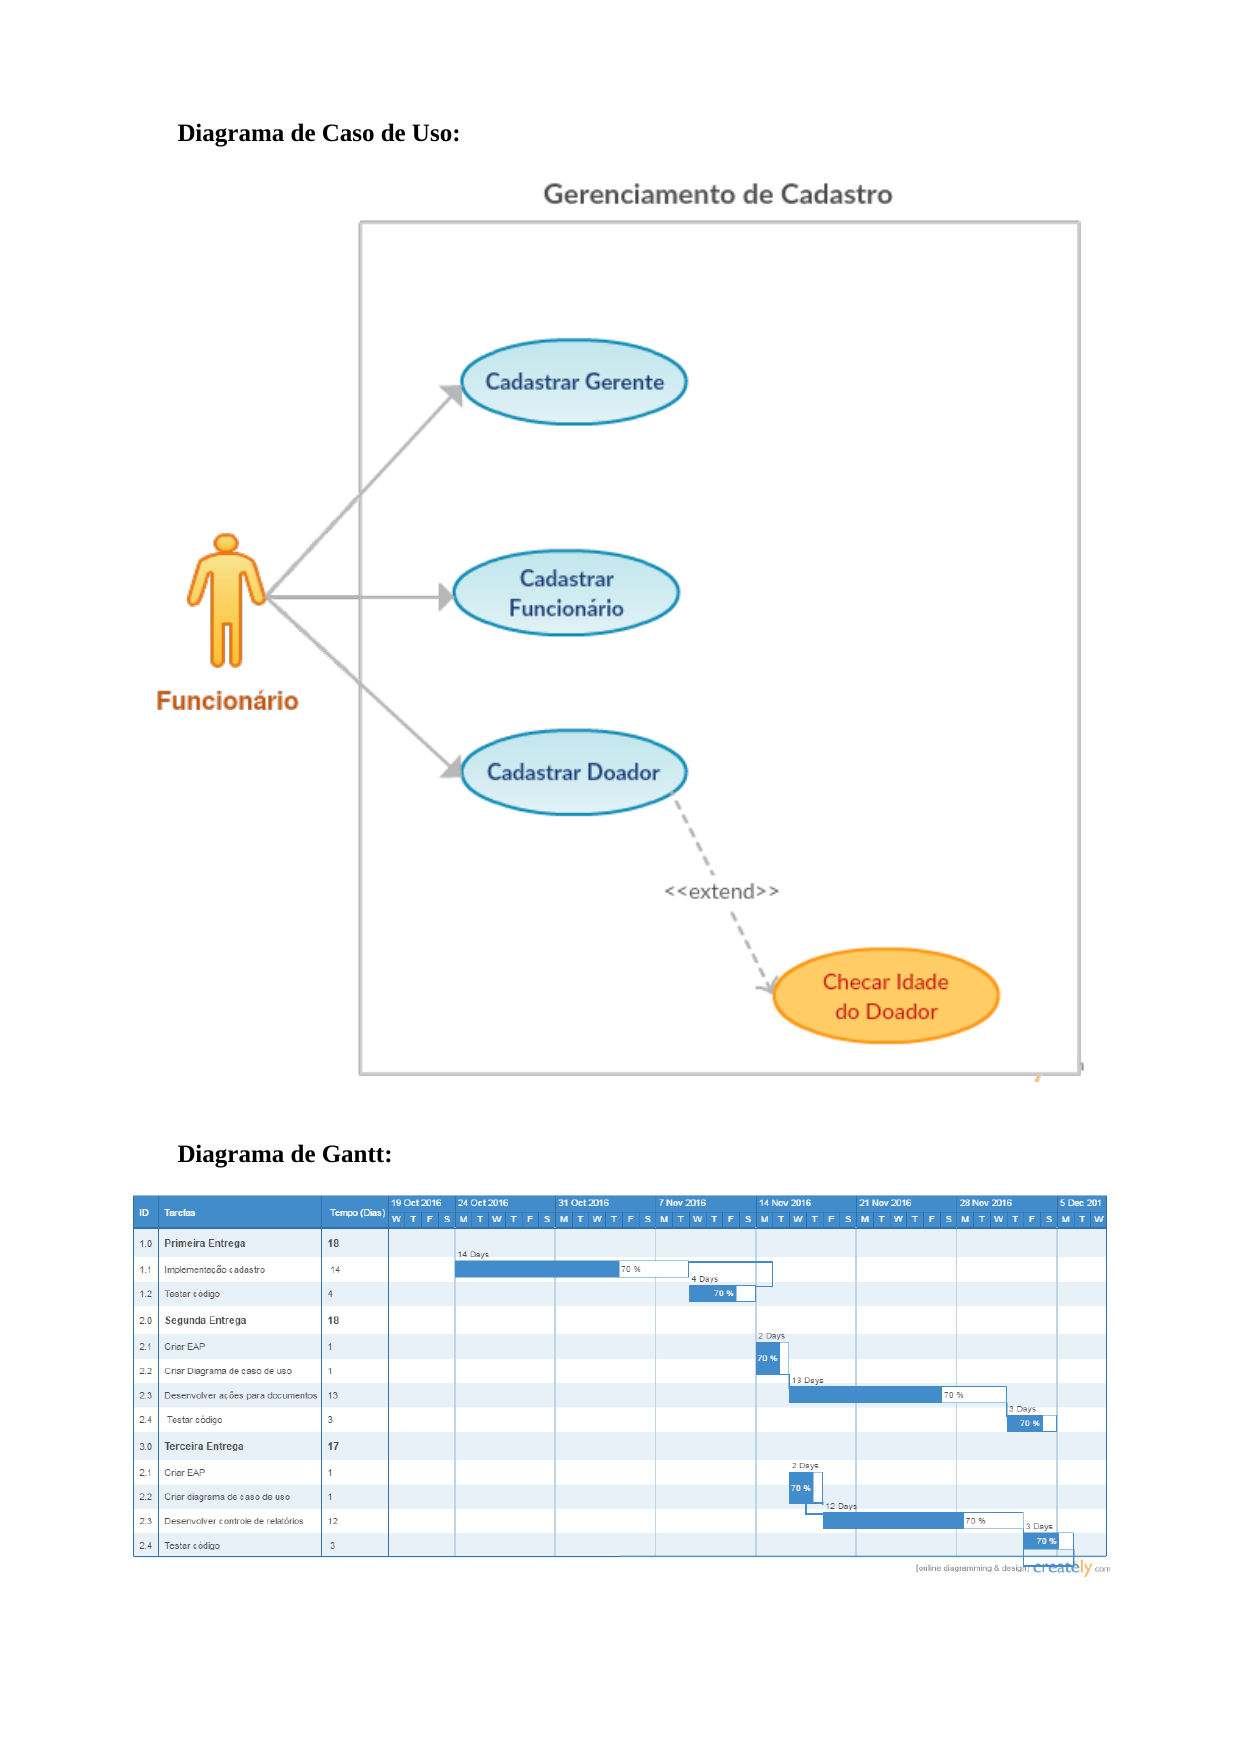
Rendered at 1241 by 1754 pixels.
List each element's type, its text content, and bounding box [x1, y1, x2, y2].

text Diagrama de Gantt: [177, 1139, 1122, 1168]
text Diagrama de Caso de Uso: [177, 118, 1122, 147]
picture [124, 1187, 1115, 1580]
picture [147, 165, 1093, 1088]
